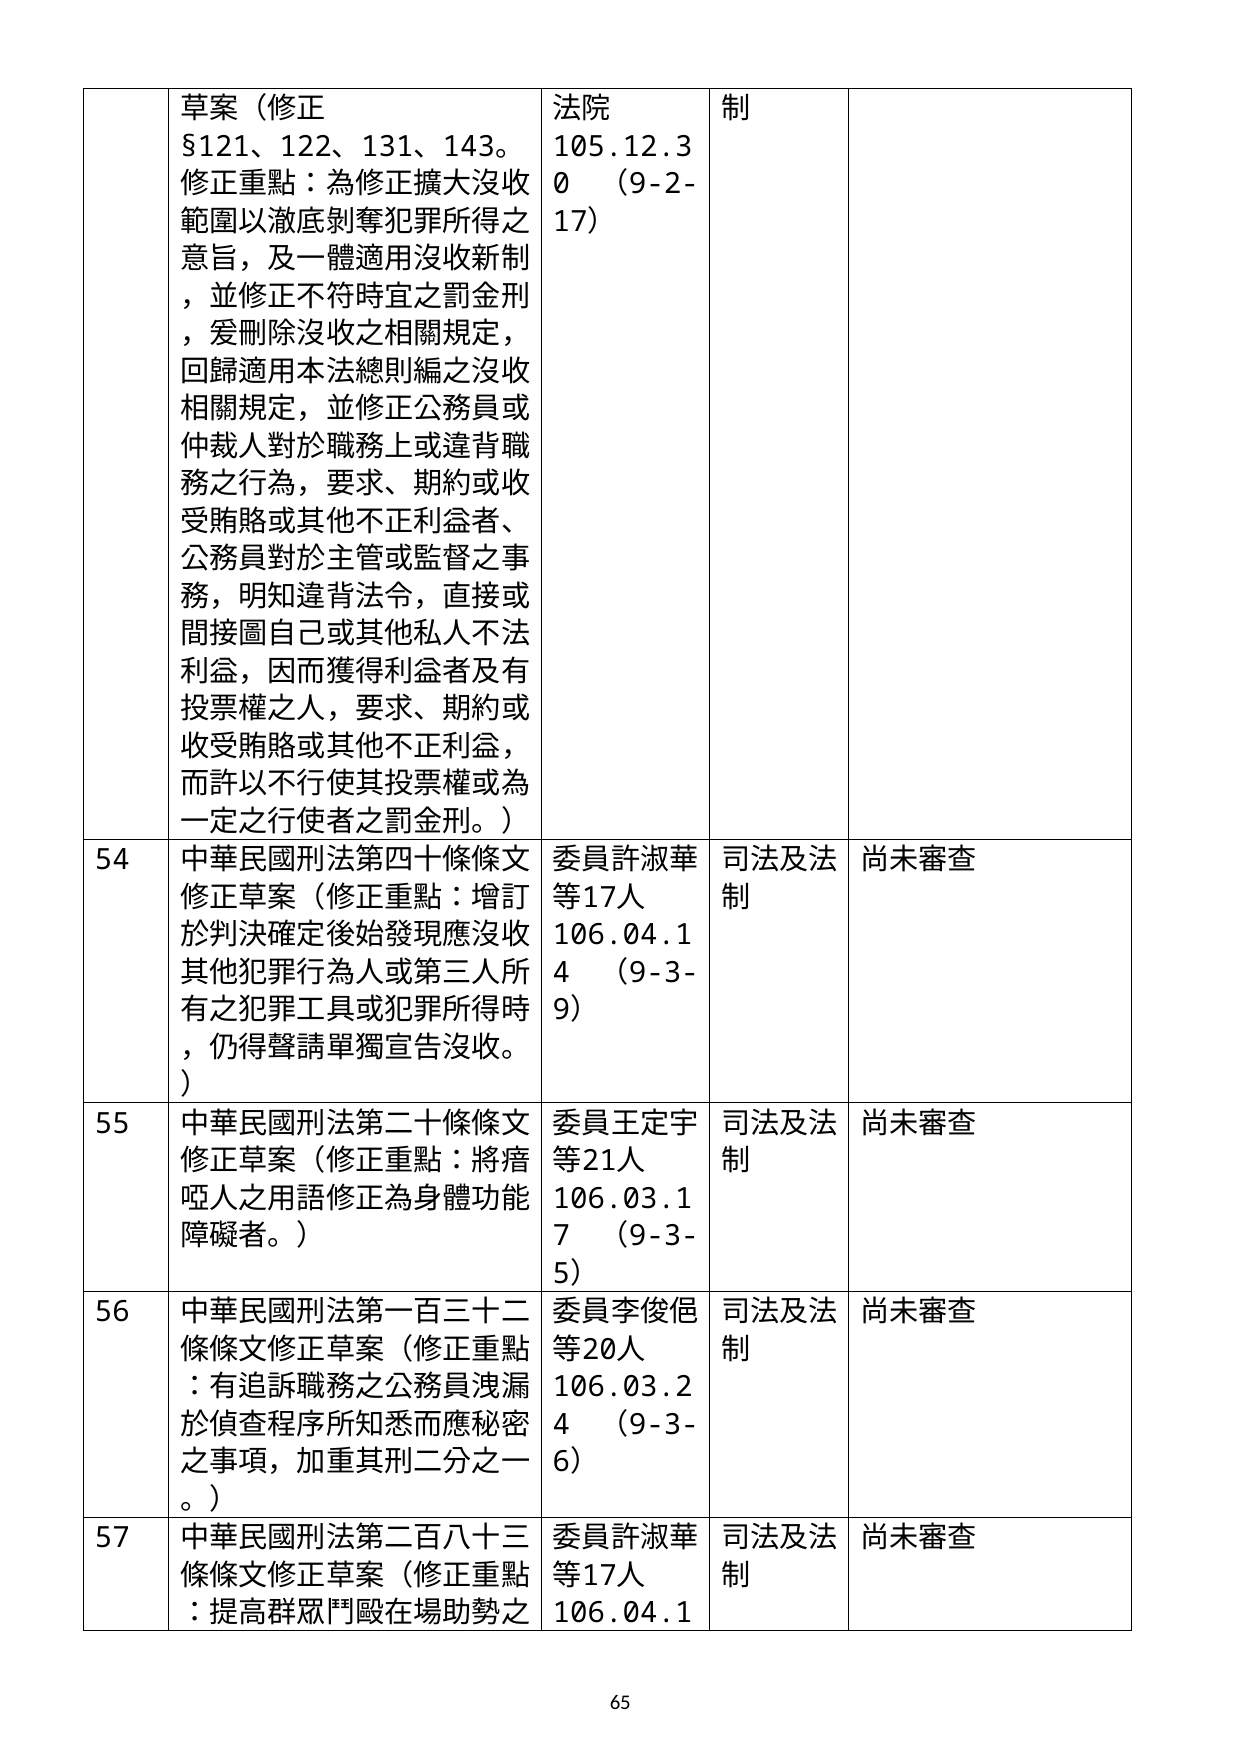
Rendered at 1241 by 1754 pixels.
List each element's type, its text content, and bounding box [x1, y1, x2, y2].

table_cell [849, 89, 1131, 839]
table_cell 法院 105.12.30 （9-2-17） [542, 89, 709, 839]
table_cell 司法及法制 [710, 1103, 848, 1291]
table_cell 司法及法制 [710, 840, 848, 1102]
table_cell 55 [84, 1103, 168, 1291]
table_cell 制 [710, 89, 848, 839]
table_cell 委員王定宇等21人 106.03.17 （9-3-5） [542, 1103, 709, 1291]
table_cell 尚未審查 [849, 1518, 1131, 1630]
table_cell 中華民國刑法第二百八十三條條文修正草案（修正重點：提高群眾鬥毆在場助勢之 [169, 1518, 541, 1630]
table_cell 司法及法制 [710, 1292, 848, 1517]
table_cell 尚未審查 [849, 1103, 1131, 1291]
table_cell 中華民國刑法第一百三十二條條文修正草案（修正重點：有追訴職務之公務員洩漏於偵查程序所知悉而應秘密之事項，加重其刑二分之一。） [169, 1292, 541, 1517]
table_cell 司法及法制 [710, 1518, 848, 1630]
table_cell 尚未審查 [849, 840, 1131, 1102]
table_cell 尚未審查 [849, 1292, 1131, 1517]
table_cell 委員許淑華等17人 106.04.14 （9-3-9） [542, 840, 709, 1102]
table_cell 委員許淑華等17人 106.04.1 [542, 1518, 709, 1630]
table_cell 委員李俊俋等20人 106.03.24 （9-3-6） [542, 1292, 709, 1517]
table_cell 56 [84, 1292, 168, 1517]
table_cell 中華民國刑法第二十條條文修正草案（修正重點：將瘖啞人之用語修正為身體功能障礙者。） [169, 1103, 541, 1291]
table_cell 54 [84, 840, 168, 1102]
table_cell 草案（修正§121、122、131、143。修正重點：為修正擴大沒收範圍以澈底剝奪犯罪所得之意旨，及一體適用沒收新制，並修正不符時宜之罰金刑，爰刪除沒收之相關規定，回歸適用本法總則編之沒收相關規定，並修正公務員或仲裁人對於職務上或違背職務之行為，要求、期約或收受賄賂或其他不正利益者、公務員對於主管或監督之事務，明知違背法令，直接或間接圖自己或其他私人不法利益，因而獲得利益者及有投票權之人，要求、期約或收受賄賂或其他不正利益，而許以不行使其投票權或為一定之行使者之罰金刑。） [169, 89, 541, 839]
table_cell 中華民國刑法第四十條條文修正草案（修正重點：增訂於判決確定後始發現應沒收其他犯罪行為人或第三人所有之犯罪工具或犯罪所得時，仍得聲請單獨宣告沒收。） [169, 840, 541, 1102]
table_cell [84, 89, 168, 839]
table_cell 57 [84, 1518, 168, 1630]
